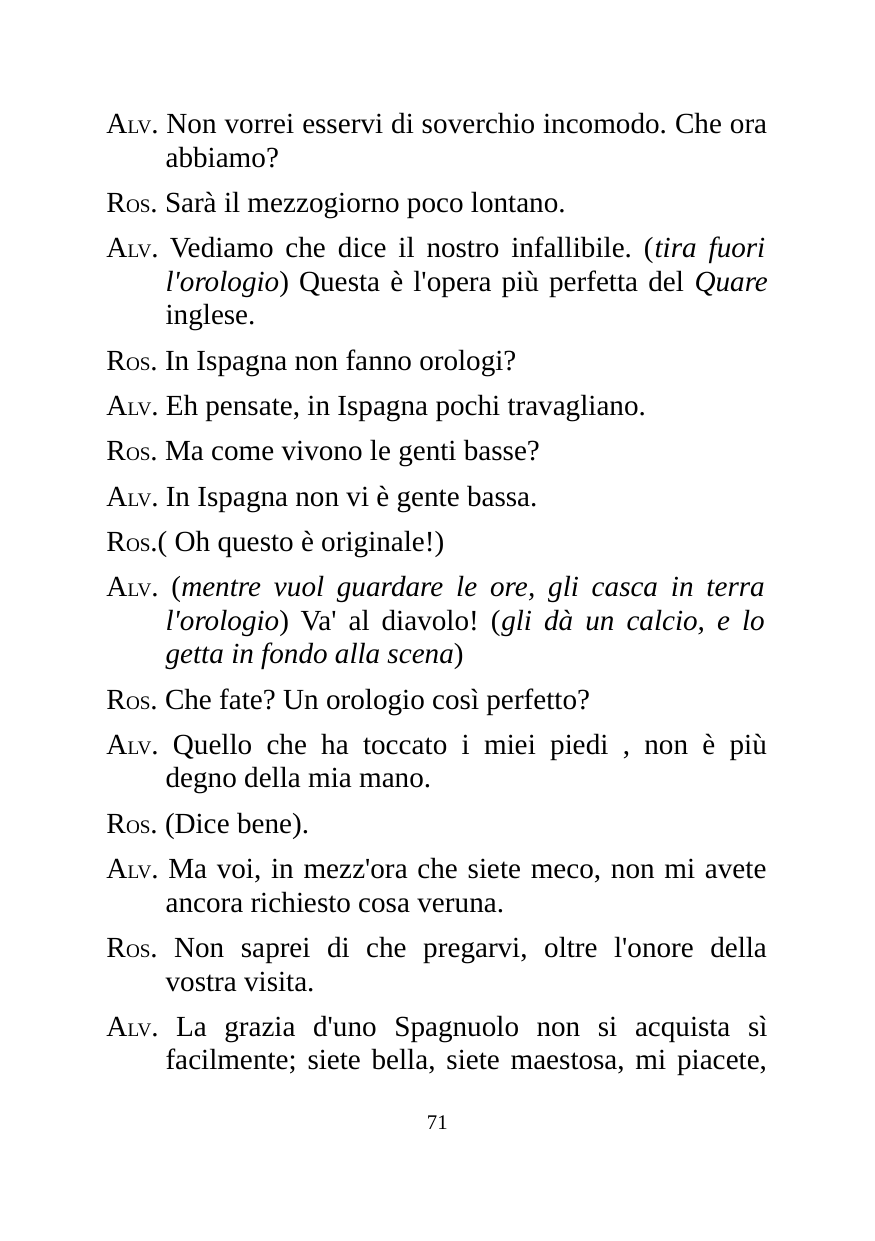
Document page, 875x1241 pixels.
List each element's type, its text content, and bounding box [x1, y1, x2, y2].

text Alv. Ma voi, in mezz'ora che siete meco, non mi avete ancora richiesto cosa veruna. [106, 851, 768, 918]
text Alv. In Ispagna non vi è gente bassa. [106, 479, 768, 512]
text Ros. (Dice bene). [106, 806, 768, 839]
text Alv. Quello che ha toccato i miei piedi , non è più degno della mia mano. [106, 727, 768, 794]
text Ros. Non saprei di che pregarvi, oltre l'onore della vostra visita. [106, 930, 768, 997]
text Ros. Ma come vivono le genti basse? [106, 433, 768, 467]
text Alv. La grazia d'uno Spagnuolo non si acquista sì facilmente; siete bella, siete maestosa, mi piacete, [106, 1009, 768, 1076]
text Alv. Non vorrei esservi di soverchio incomodo. Che ora abbiamo? [106, 106, 768, 173]
text Ros. Che fate? Un orologio così perfetto? [106, 682, 768, 715]
text Ros.( Oh questo è originale!) [106, 524, 768, 558]
text Ros. In Ispagna non fanno orologi? [106, 343, 768, 376]
text Ros. Sarà il mezzogiorno poco lontano. [106, 185, 768, 219]
text Alv. Vediamo che dice il nostro infallibile. (tira fuori l'orologio) Questa è l'opera più perfetta del Quare inglese. [106, 230, 768, 331]
text Alv. Eh pensate, in Ispagna pochi travagliano. [106, 388, 768, 422]
text Alv. (mentre vuol guardare le ore, gli casca in terra l'orologio) Va' al diavolo! (gli dà un calcio, e lo getta in fondo alla scena) [106, 569, 768, 670]
